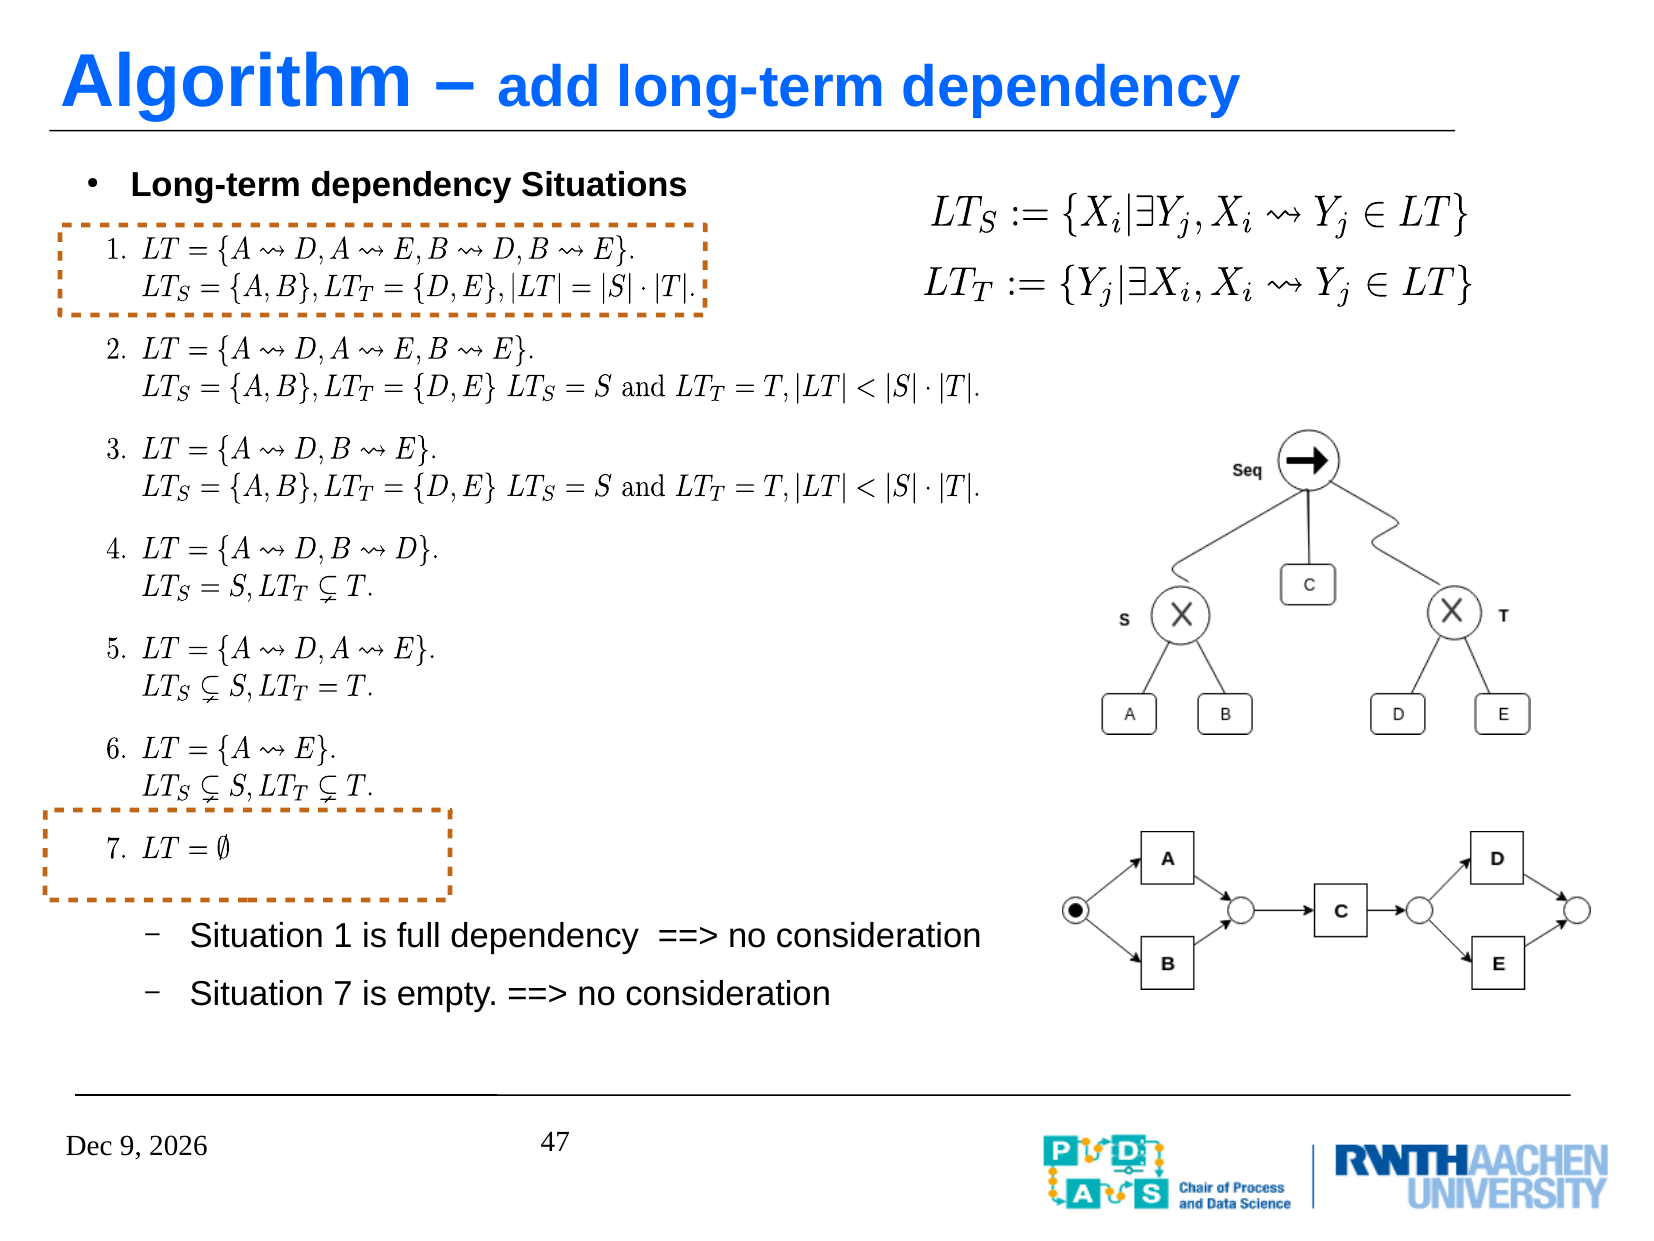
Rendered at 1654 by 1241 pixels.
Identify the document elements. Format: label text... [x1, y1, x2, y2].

picture [1095, 429, 1531, 736]
title Algorithm – add long-term dependency [60, 30, 1549, 131]
picture [1062, 831, 1591, 991]
text_box [106, 192, 1475, 861]
picture [1005, 1090, 1647, 1241]
list Long-term dependency Situations Situation 1 is full dependency ==> no consideration Situation 7 is empty. ==> no consideration [71, 165, 1006, 1021]
